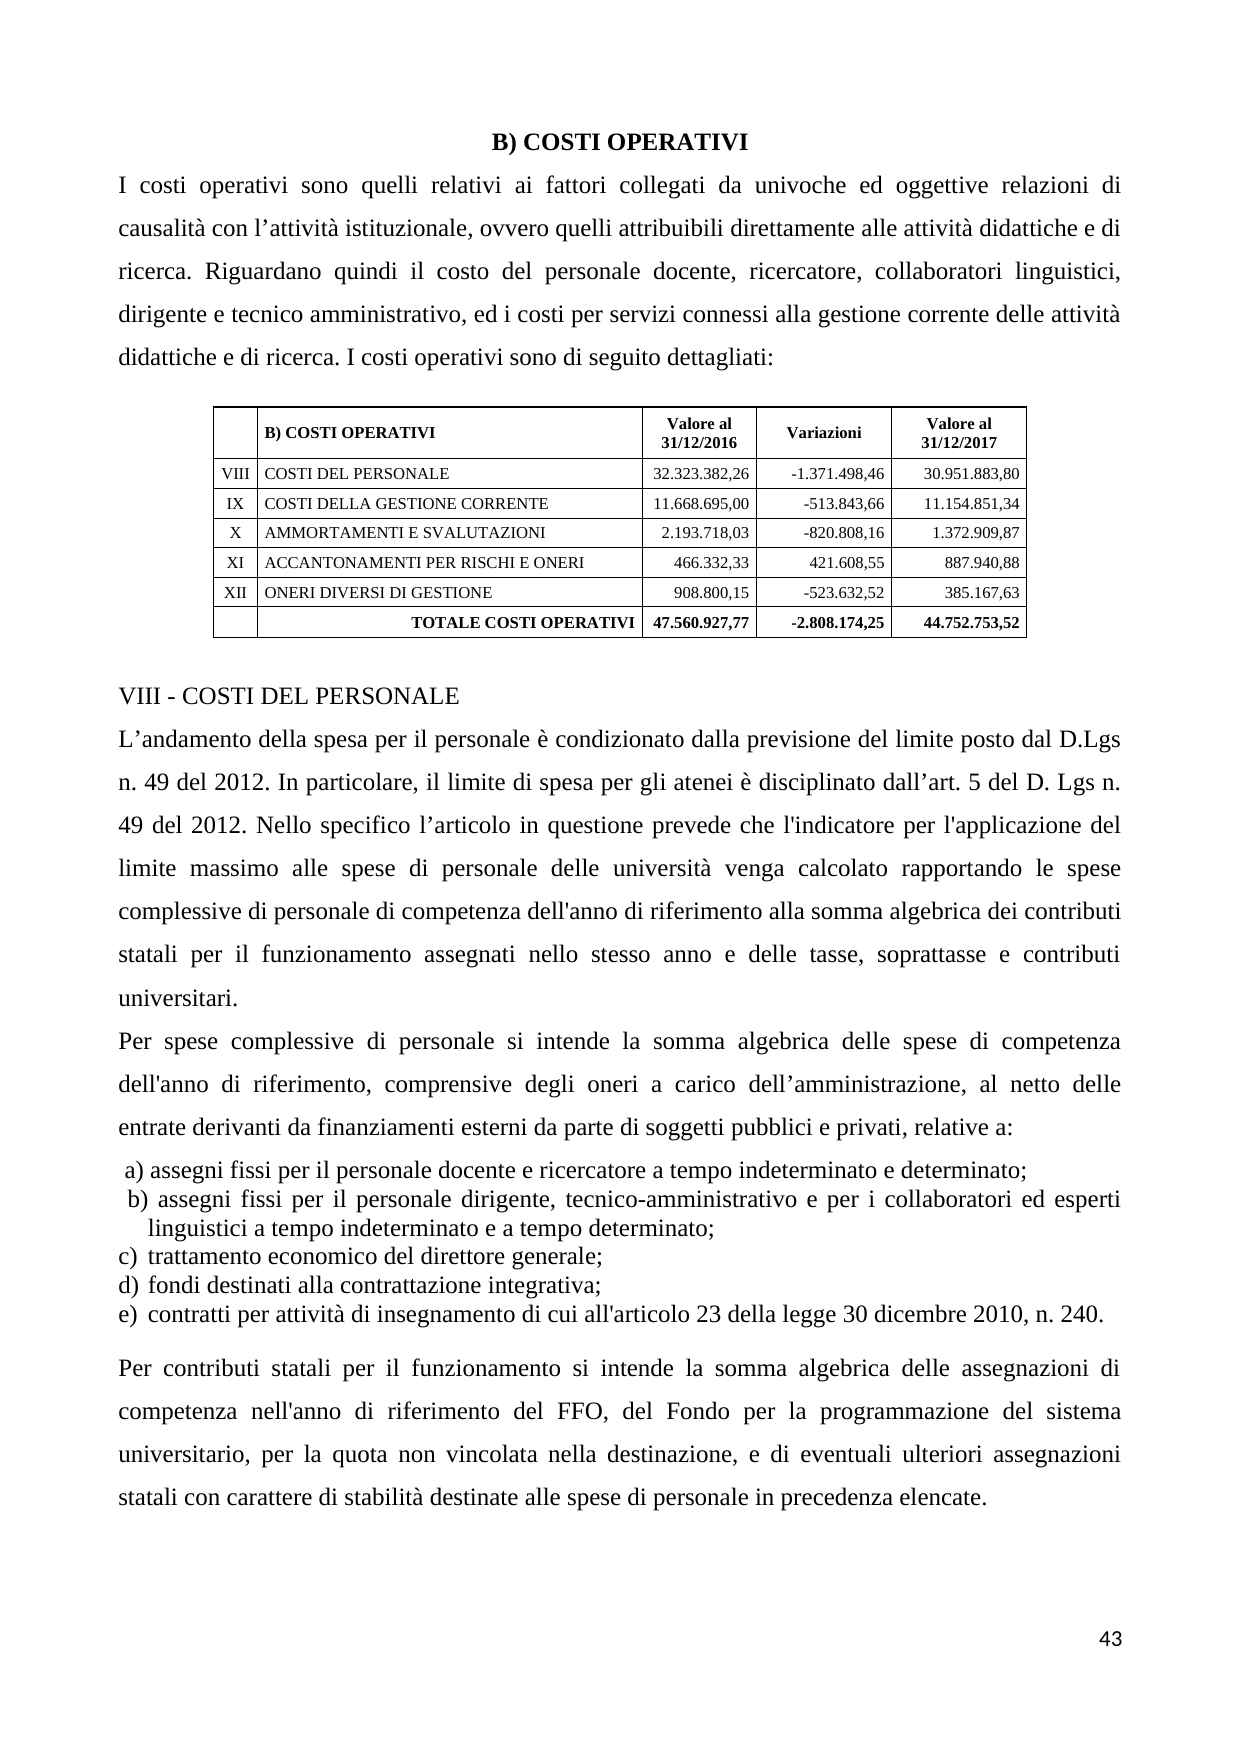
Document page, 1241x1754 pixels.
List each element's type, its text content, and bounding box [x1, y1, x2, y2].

table_cell AMMORTAMENTI E SVALUTAZIONI [258, 519, 642, 547]
table_header [214, 408, 257, 458]
table_cell XII [214, 578, 257, 606]
text Per contributi statali per il funzionamento si intende la somma algebrica delle assegnazioni di competenza nell'anno di riferimento del FFO, del Fondo per la programmazione del sistema universitario, per la quota non vincolata nella destinazione, e di eventuali ulteriori assegnazioni statali con carattere di stabilità destinate alle spese di personale in precedenza elencate. [118, 1353, 1122, 1511]
table_cell -1.371.498,46 [757, 459, 891, 488]
table_header Variazioni [757, 408, 891, 458]
table_cell ACCANTONAMENTI PER RISCHI E ONERI [258, 548, 642, 577]
table_cell 385.167,63 [892, 578, 1026, 606]
text VIII - COSTI DEL PERSONALE [118, 681, 1122, 709]
table_cell TOTALE COSTI OPERATIVI [258, 607, 642, 637]
table_cell 421.608,55 [757, 548, 891, 577]
table_cell -523.632,52 [757, 578, 891, 606]
table_cell IX [214, 489, 257, 517]
text a) assegni fissi per il personale docente e ricercatore a tempo indeterminato e determinato; [118, 1155, 1122, 1184]
table_cell 44.752.753,52 [892, 607, 1026, 637]
text Per spese complessive di personale si intende la somma algebrica delle spese di competenza dell'anno di riferimento, comprensive degli oneri a carico dell’amministrazione, al netto delle entrate derivanti da finanziamenti esterni da parte di soggetti pubblici e privati, relative a: [118, 1026, 1122, 1141]
table_header B) COSTI OPERATIVI [258, 408, 642, 458]
text B) COSTI OPERATIVI [118, 127, 1122, 156]
table_cell 47.560.927,77 [643, 607, 756, 637]
table_header Valore al 31/12/2017 [892, 408, 1026, 458]
table_cell [214, 607, 257, 637]
table_header Valore al 31/12/2016 [643, 408, 756, 458]
table_cell 1.372.909,87 [892, 519, 1026, 547]
text L’andamento della spesa per il personale è condizionato dalla previsione del limite posto dal D.Lgs n. 49 del 2012. In particolare, il limite di spesa per gli atenei è disciplinato dall’art. 5 del D. Lgs n. 49 del 2012. Nello specifico l’articolo in questione prevede che l'indicatore per l'applicazione del limite massimo alle spese di personale delle università venga calcolato rapportando le spese complessive di personale di competenza dell'anno di riferimento alla somma algebrica dei contributi statali per il funzionamento assegnati nello stesso anno e delle tasse, soprattasse e contributi universitari. [118, 724, 1122, 1011]
table_cell X [214, 519, 257, 547]
table_cell -820.808,16 [757, 519, 891, 547]
table_cell COSTI DELLA GESTIONE CORRENTE [258, 489, 642, 517]
table_cell 11.154.851,34 [892, 489, 1026, 517]
table_cell -2.808.174,25 [757, 607, 891, 637]
table_cell COSTI DEL PERSONALE [258, 459, 642, 488]
table_cell 30.951.883,80 [892, 459, 1026, 488]
text c) trattamento economico del direttore generale; [118, 1241, 1122, 1270]
table_cell ONERI DIVERSI DI GESTIONE [258, 578, 642, 606]
table_cell 466.332,33 [643, 548, 756, 577]
table_cell 887.940,88 [892, 548, 1026, 577]
table_cell 32.323.382,26 [643, 459, 756, 488]
text I costi operativi sono quelli relativi ai fattori collegati da univoche ed oggettive relazioni di causalità con l’attività istituzionale, ovvero quelli attribuibili direttamente alle attività didattiche e di ricerca. Riguardano quindi il costo del personale docente, ricercatore, collaboratori linguistici, dirigente e tecnico amministrativo, ed i costi per servizi connessi alla gestione corrente delle attività didattiche e di ricerca. I costi operativi sono di seguito dettagliati: [118, 170, 1122, 371]
table_cell VIII [214, 459, 257, 488]
table_cell 2.193.718,03 [643, 519, 756, 547]
table_cell 908.800,15 [643, 578, 756, 606]
text d) fondi destinati alla contrattazione integrativa; [118, 1270, 1122, 1299]
table_cell XI [214, 548, 257, 577]
table_cell 11.668.695,00 [643, 489, 756, 517]
text e) contratti per attività di insegnamento di cui all'articolo 23 della legge 30 dicembre 2010, n. 240. [118, 1299, 1122, 1328]
text b) assegni fissi per il personale dirigente, tecnico-amministrativo e per i collaboratori ed esperti linguistici a tempo indeterminato e a tempo determinato; [118, 1184, 1122, 1241]
table_cell -513.843,66 [757, 489, 891, 517]
